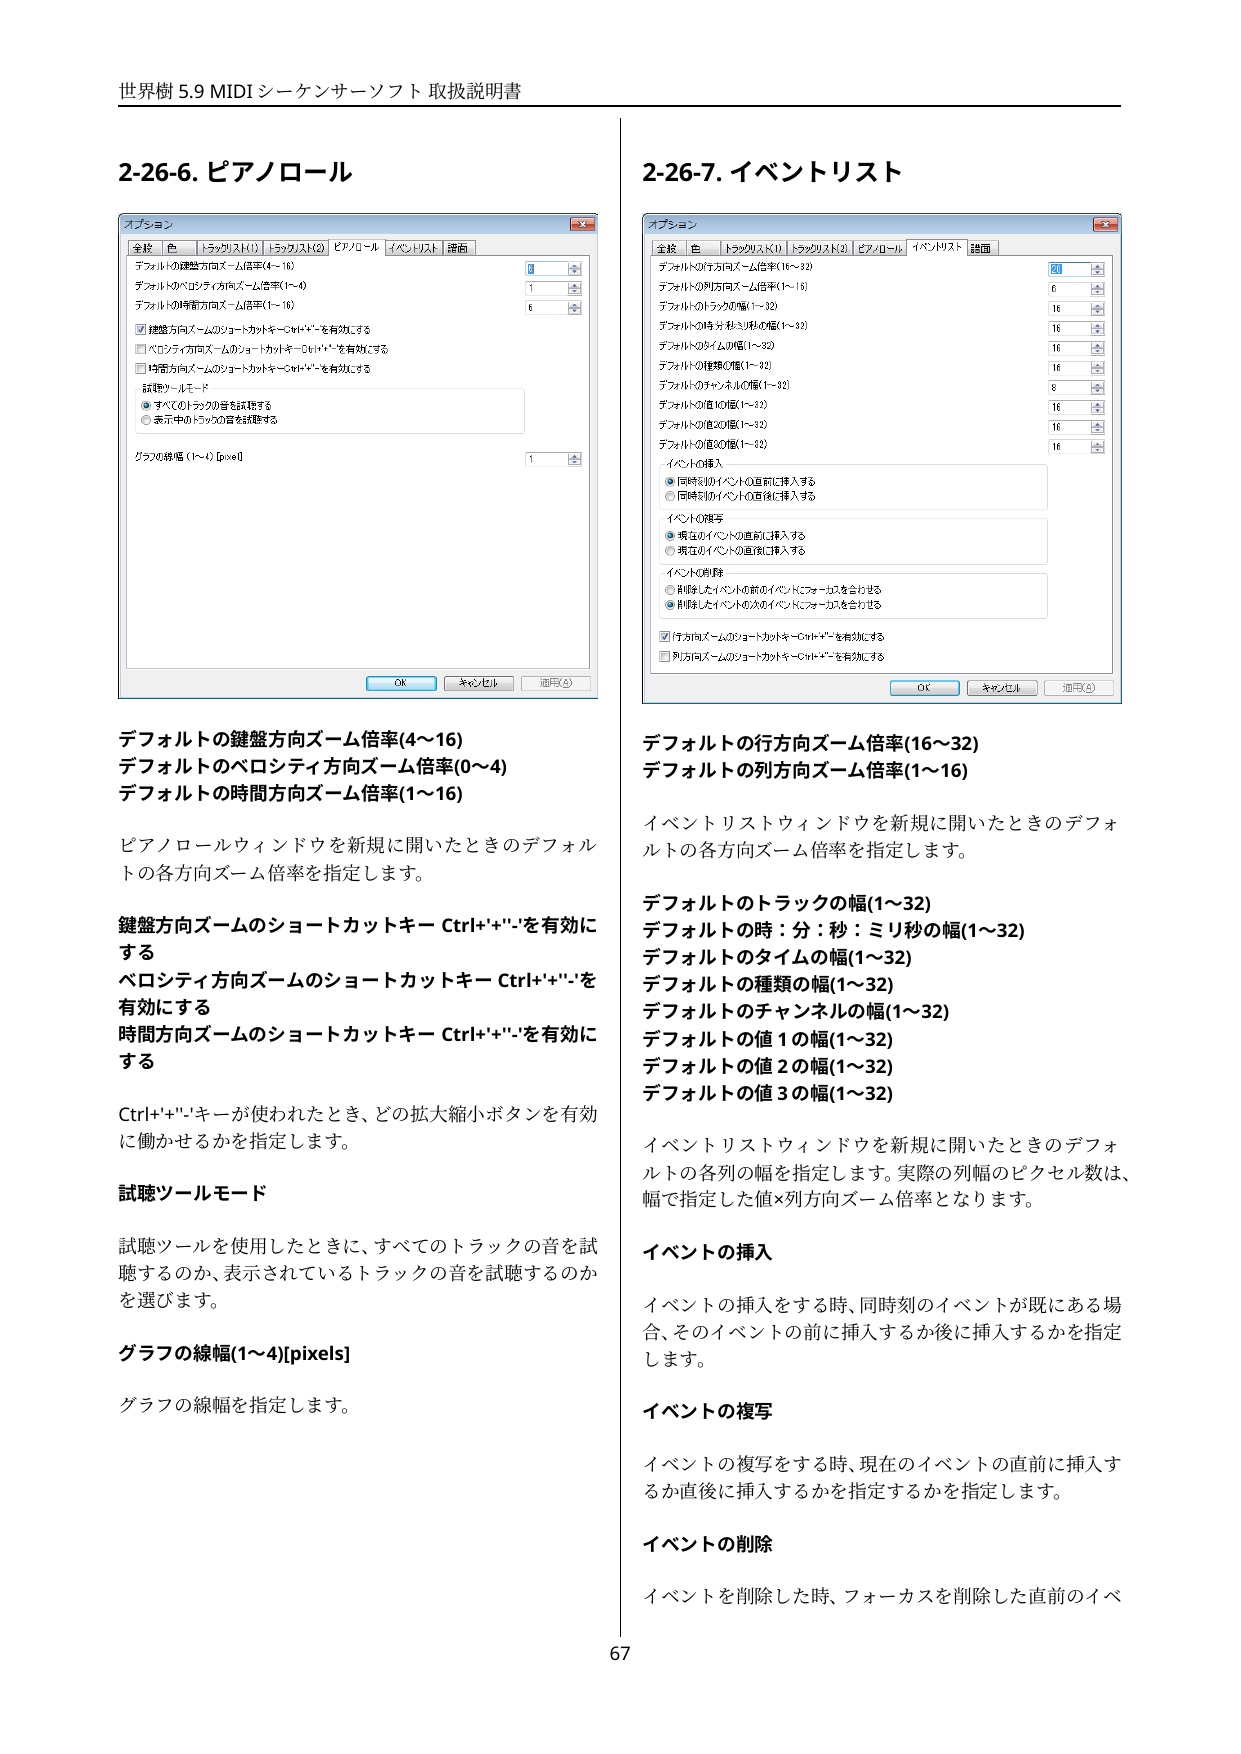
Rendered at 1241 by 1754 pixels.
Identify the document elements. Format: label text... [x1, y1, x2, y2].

text デフォルトのタイムの幅(1～32) [642, 943, 1122, 970]
text デフォルトの鍵盤方向ズーム倍率(4～16) [118, 724, 598, 751]
text イベントの挿入をする時、同時刻のイベントが既にある場合、そのイベントの前に挿入するか後に挿入するかを指定します。 [642, 1291, 1122, 1371]
text デフォルトの時間方向ズーム倍率(1～16) [118, 779, 598, 806]
text イベントの削除 [642, 1529, 1122, 1556]
text 鍵盤方向ズームのショートカットキーCtrl+'+''-'を有効にする [118, 911, 598, 965]
subtitle 2-26-6. ピアノロール [118, 152, 598, 188]
text ピアノロールウィンドウを新規に開いたときのデフォルトの各方向ズーム倍率を指定します。 [118, 831, 598, 885]
text デフォルトの値3の幅(1～32) [642, 1079, 1122, 1106]
text デフォルトの時：分：秒：ミリ秒の幅(1～32) [642, 916, 1122, 943]
text デフォルトの行方向ズーム倍率(16～32) [642, 729, 1122, 756]
text イベントリストウィンドウを新規に開いたときのデフォルトの各列の幅を指定します。実際の列幅のピクセル数は、 [642, 1131, 1122, 1185]
text デフォルトのトラックの幅(1～32) [642, 888, 1122, 916]
text デフォルトの列方向ズーム倍率(1～16) [642, 756, 1122, 783]
picture [642, 213, 1122, 704]
text イベントリストウィンドウを新規に開いたときのデフォルトの各方向ズーム倍率を指定します。 [642, 809, 1122, 863]
text 試聴ツールモード [118, 1179, 598, 1206]
text デフォルトのチャンネルの幅(1～32) [642, 997, 1122, 1024]
subtitle 2-26-7. イベントリスト [642, 152, 1122, 188]
picture [118, 213, 598, 699]
text グラフの線幅を指定します。 [118, 1391, 598, 1418]
text デフォルトの種類の幅(1～32) [642, 970, 1122, 997]
text デフォルトのベロシティ方向ズーム倍率(0～4) [118, 751, 598, 779]
text ベロシティ方向ズームのショートカットキーCtrl+'+''-'を有効にする [118, 965, 598, 1019]
text イベントを削除した時、フォーカスを削除した直前のイベ [642, 1582, 1122, 1609]
text イベントの挿入 [642, 1238, 1122, 1265]
text デフォルトの値1の幅(1～32) [642, 1024, 1122, 1051]
text デフォルトの値2の幅(1～32) [642, 1051, 1122, 1079]
text 幅で指定した値×列方向ズーム倍率となります。 [642, 1185, 1122, 1212]
text イベントの複写 [642, 1397, 1122, 1424]
text グラフの線幅(1～4)[pixels] [118, 1338, 598, 1365]
text 時間方向ズームのショートカットキーCtrl+'+''-'を有効にする [118, 1019, 598, 1074]
text 試聴ツールを使用したときに、すべてのトラックの音を試聴するのか、表示されているトラックの音を試聴するのかを選びます。 [118, 1232, 598, 1313]
text Ctrl+'+''-'キーが使われたとき、どの拡大縮小ボタンを有効に働かせるかを指定します。 [118, 1099, 598, 1153]
text イベントの複写をする時、現在のイベントの直前に挿入するか直後に挿入するかを指定するかを指定します。 [642, 1450, 1122, 1504]
